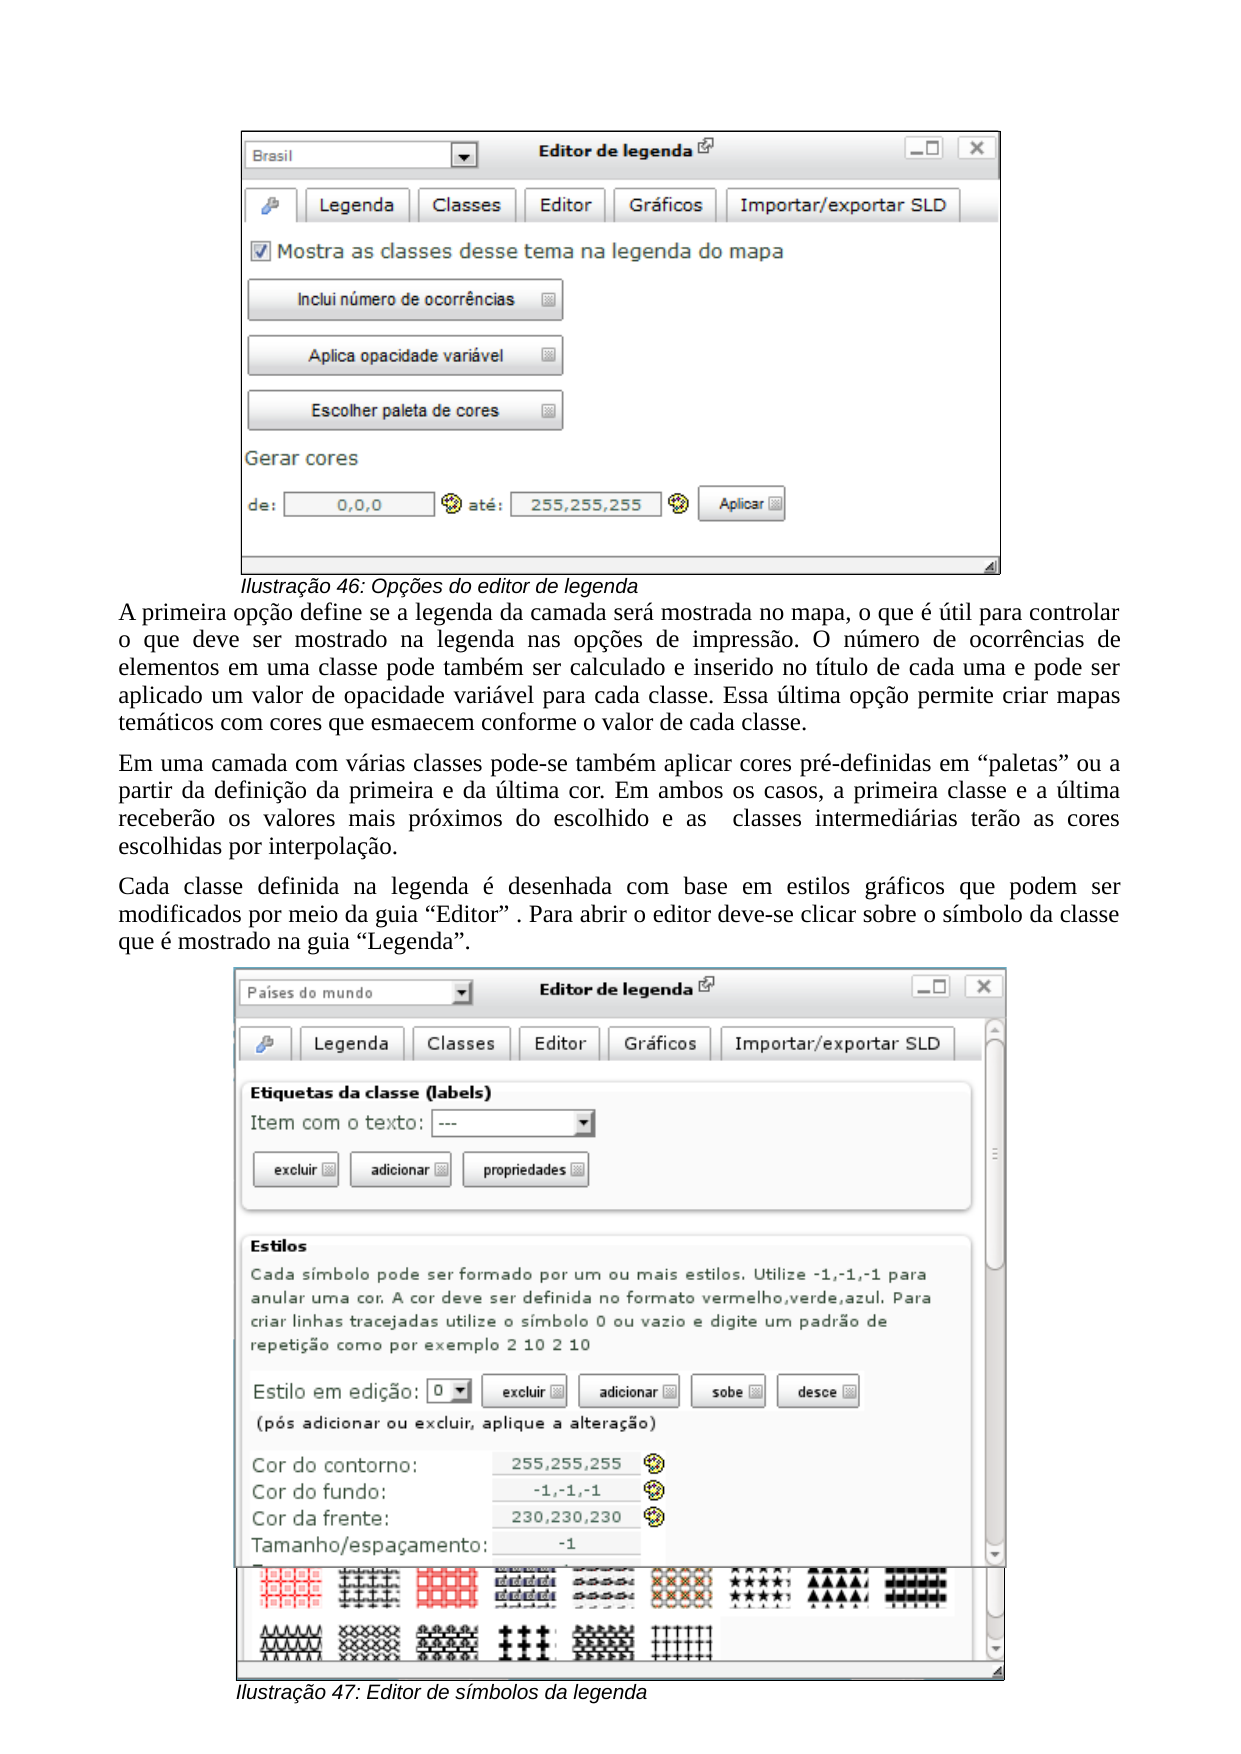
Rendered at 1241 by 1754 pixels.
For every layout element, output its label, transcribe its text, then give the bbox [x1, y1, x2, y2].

text Em uma camada com várias classes pode-se também aplicar cores pré-definidas em “paletas” ou a partir da definição da primeira e da última cor. Em ambos os casos, a primeira classe e a última receberão os valores mais próximos do escolhido e as classes intermediárias terão as cores escolhidas por interpolação. [118, 749, 1122, 859]
text Ilustração 46: Opções do editor de legenda [240, 575, 1000, 598]
picture [242, 132, 1000, 574]
picture [233, 967, 1007, 1681]
text Cada classe definida na legenda é desenhada com base em estilos gráficos que podem ser modificados por meio da guia “Editor” . Para abrir o editor deve-se clicar sobre o símbolo da classe que é mostrado na guia “Legenda”. [118, 872, 1122, 955]
text A primeira opção define se a legenda da camada será mostrada no mapa, o que é útil para controlar o que deve ser mostrado na legenda nas opções de impressão. O número de ocorrências de elementos em uma classe pode também ser calculado e inserido no título de cada uma e pode ser aplicado um valor de opacidade variável para cada classe. Essa última opção permite criar mapas temáticos com cores que esmaecem conforme o valor de cada classe. [118, 118, 1122, 736]
text [236, 1703, 1004, 1754]
text Ilustração 47: Editor de símbolos da legenda [236, 1681, 1004, 1703]
